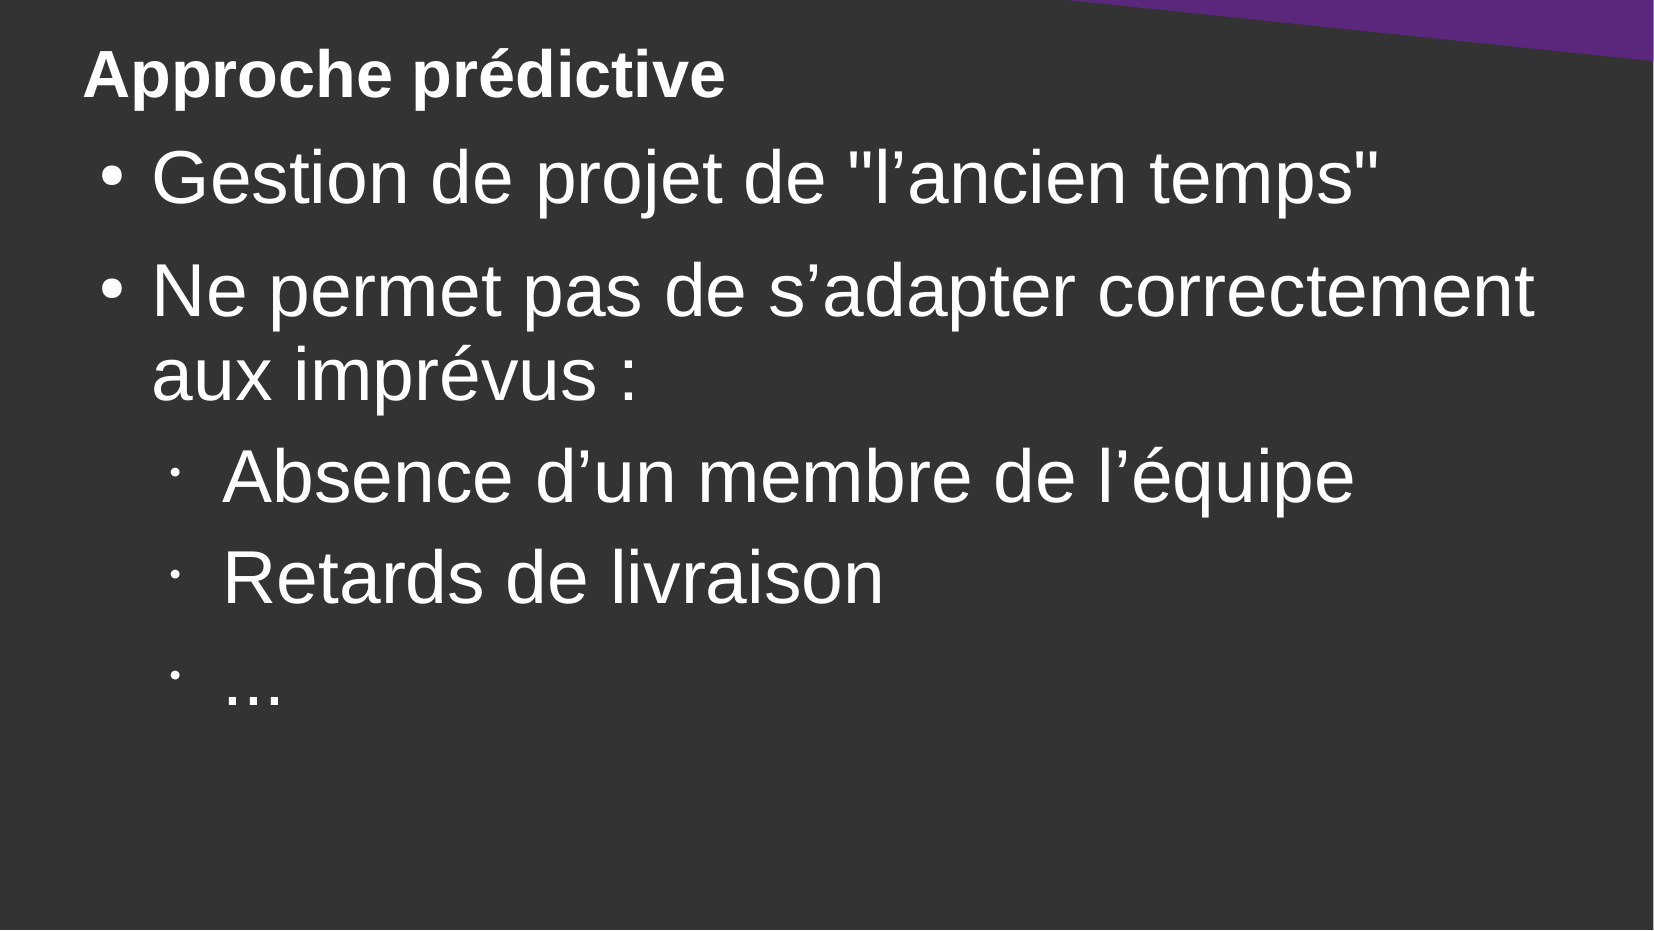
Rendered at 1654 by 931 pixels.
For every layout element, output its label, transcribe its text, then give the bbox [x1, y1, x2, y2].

text_box [1067, 0, 1654, 62]
list Gestion de projet de "l’ancien temps" Ne permet pas de s’adapter correctement aux imprévus : Absence d’un membre de l’équipe Retards de livraison ... [80, 135, 1620, 839]
title Approche prédictive [82, 37, 1571, 122]
